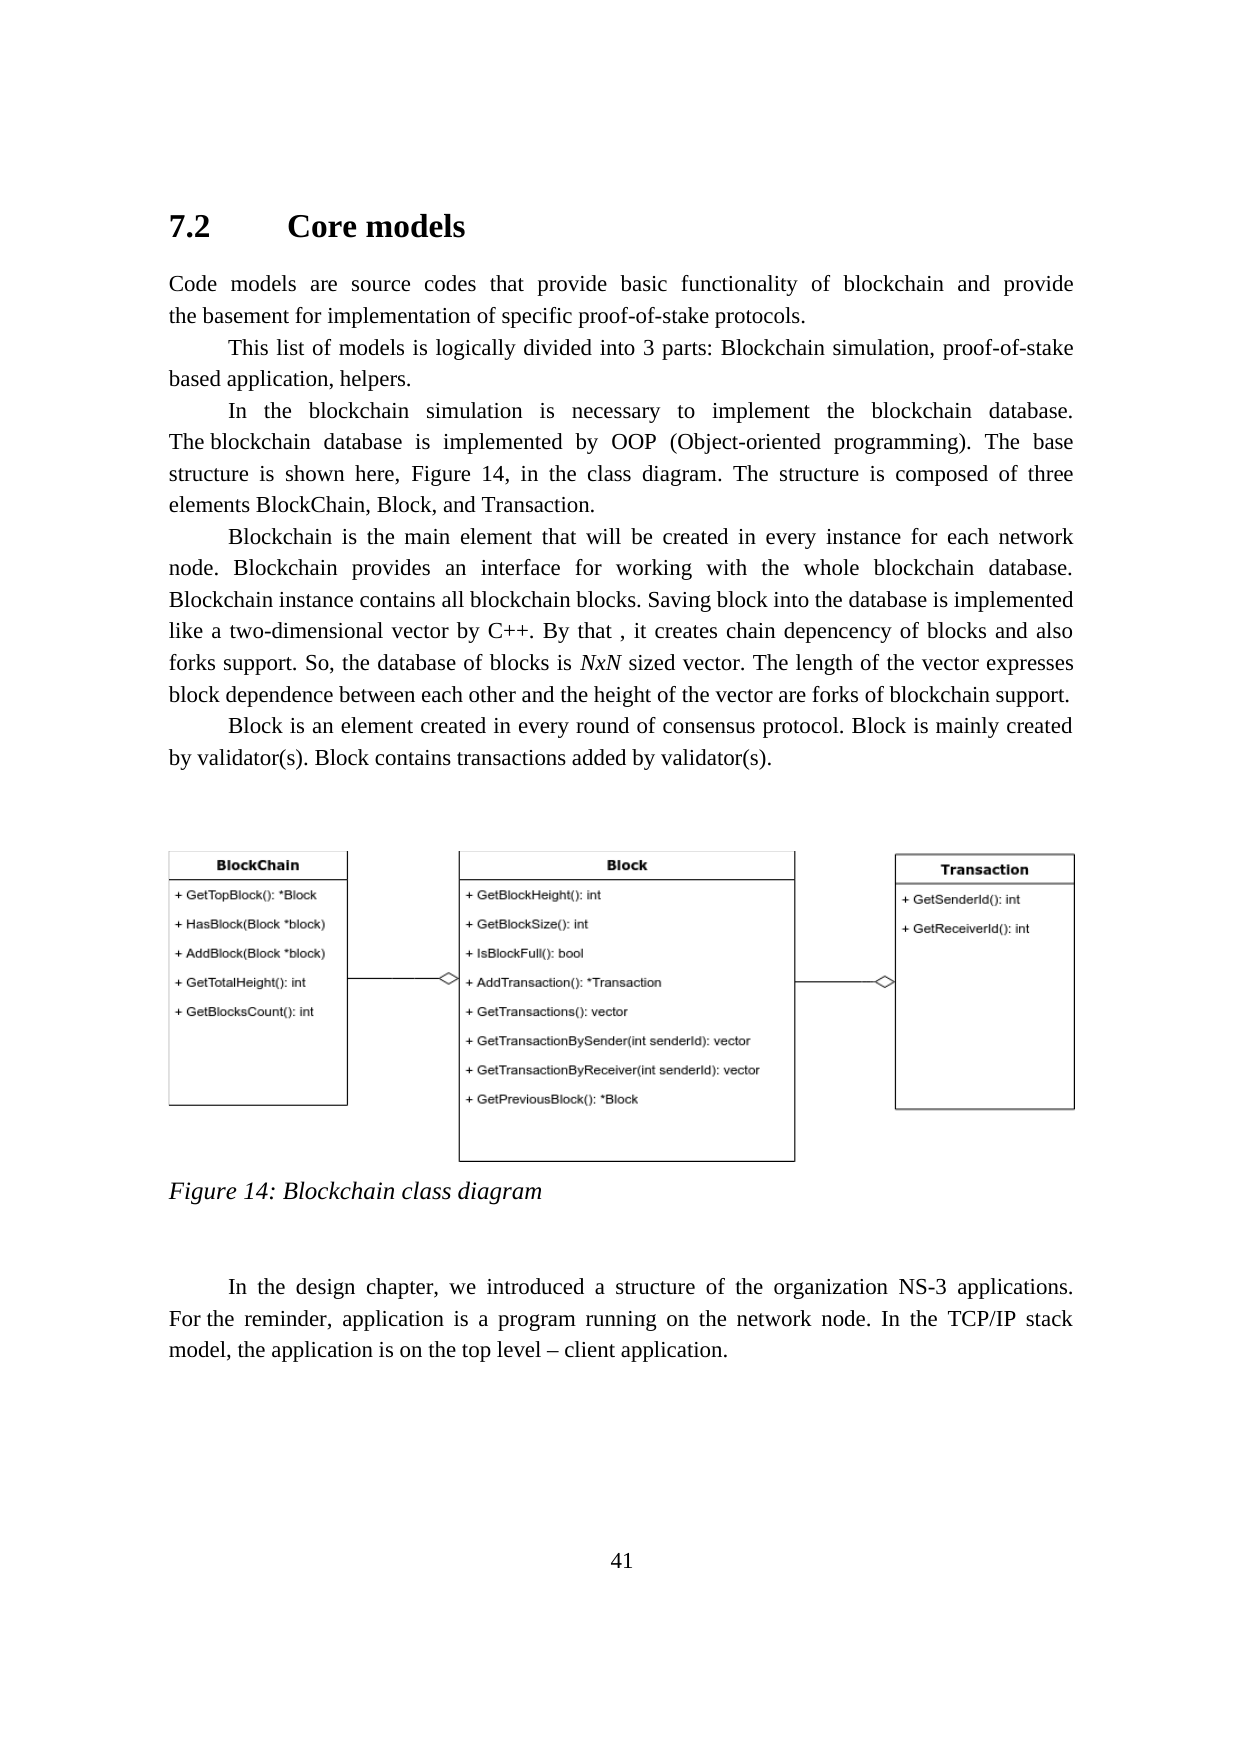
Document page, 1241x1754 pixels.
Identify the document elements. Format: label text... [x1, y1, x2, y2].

text In the design chapter, we introduced a structure of the organization NS-3 applications. For the reminder, application is a program running on the network node. In the TCP/IP stack model, the application is on the top level – client application. [169, 1273, 1075, 1362]
subtitle Core models [169, 207, 1075, 245]
text This list of models is logically divided into 3 parts: Blockchain simulation, proof-of-stake based application, helpers. [169, 333, 1075, 391]
picture [168, 851, 1075, 1162]
text Code models are source codes that provide basic functionality of blockchain and provide the basement for implementation of specific proof-of-stake protocols. [169, 270, 1075, 328]
text Blockchain is the main element that will be created in every instance for each network node. Blockchain provides an interface for working with the whole blockchain database. Blockchain instance contains all blockchain blocks. Saving block into the database is implemented like a two-dimensional vector by C++. By that , it creates chain depencency of blocks and also forks support. So, the database of blocks is NxN sized vector. The length of the vector expresses block dependence between each other and the height of the vector are forks of blockchain support. [169, 523, 1075, 707]
text Figure 14: Blockchain class diagram [169, 1162, 1075, 1205]
text In the blockchain simulation is necessary to implement the blockchain database. The blockchain database is implemented by OOP (Object-oriented programming). The base structure is shown here, Figure 14, in the class diagram. The structure is composed of three elements BlockChain, Block, and Transaction. [169, 397, 1075, 518]
text Block is an element created in every round of consensus protocol. Block is mainly created by validator(s). Block contains transactions added by validator(s). [169, 712, 1075, 770]
